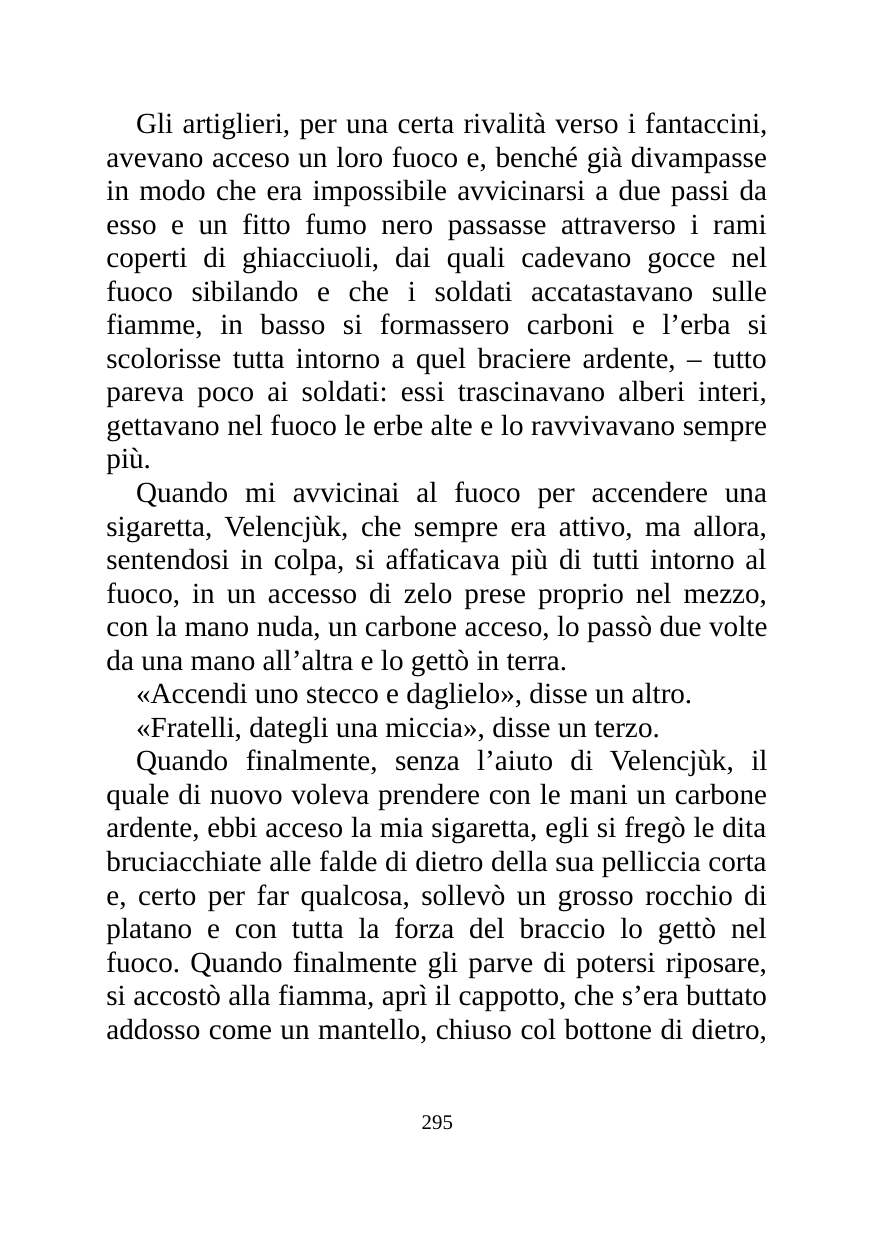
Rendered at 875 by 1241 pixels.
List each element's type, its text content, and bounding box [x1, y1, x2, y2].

text Quando finalmente, senza l’aiuto di Velencjùk, il quale di nuovo voleva prendere con le mani un carbone ardente, ebbi acceso la mia sigaretta, egli si fregò le dita bruciacchiate alle falde di dietro della sua pelliccia corta e, certo per far qualcosa, sollevò un grosso rocchio di platano e con tutta la forza del braccio lo gettò nel fuoco. Quando finalmente gli parve di potersi riposare, si accostò alla fiamma, aprì il cappotto, che s’era buttato addosso come un mantello, chiuso col bottone di dietro, [106, 743, 768, 1045]
text Gli artiglieri, per una certa rivalità verso i fantaccini, avevano acceso un loro fuoco e, benché già divampasse in modo che era impossibile avvicinarsi a due passi da esso e un fitto fumo nero passasse attraverso i rami coperti di ghiacciuoli, dai quali cadevano gocce nel fuoco sibilando e che i soldati accatastavano sulle fiamme, in basso si formassero carboni e l’erba si scolorisse tutta intorno a quel braciere ardente, – tutto pareva poco ai soldati: essi trascinavano alberi interi, gettavano nel fuoco le erbe alte e lo ravvivavano sempre più. [106, 106, 768, 475]
text «Accendi uno stecco e daglielo», disse un altro. [106, 676, 768, 710]
text «Fratelli, dategli una miccia», disse un terzo. [106, 710, 768, 743]
text Quando mi avvicinai al fuoco per accendere una sigaretta, Velencjùk, che sempre era attivo, ma allora, sentendosi in colpa, si affaticava più di tutti intorno al fuoco, in un accesso di zelo prese proprio nel mezzo, con la mano nuda, un carbone acceso, lo passò due volte da una mano all’altra e lo gettò in terra. [106, 475, 768, 676]
